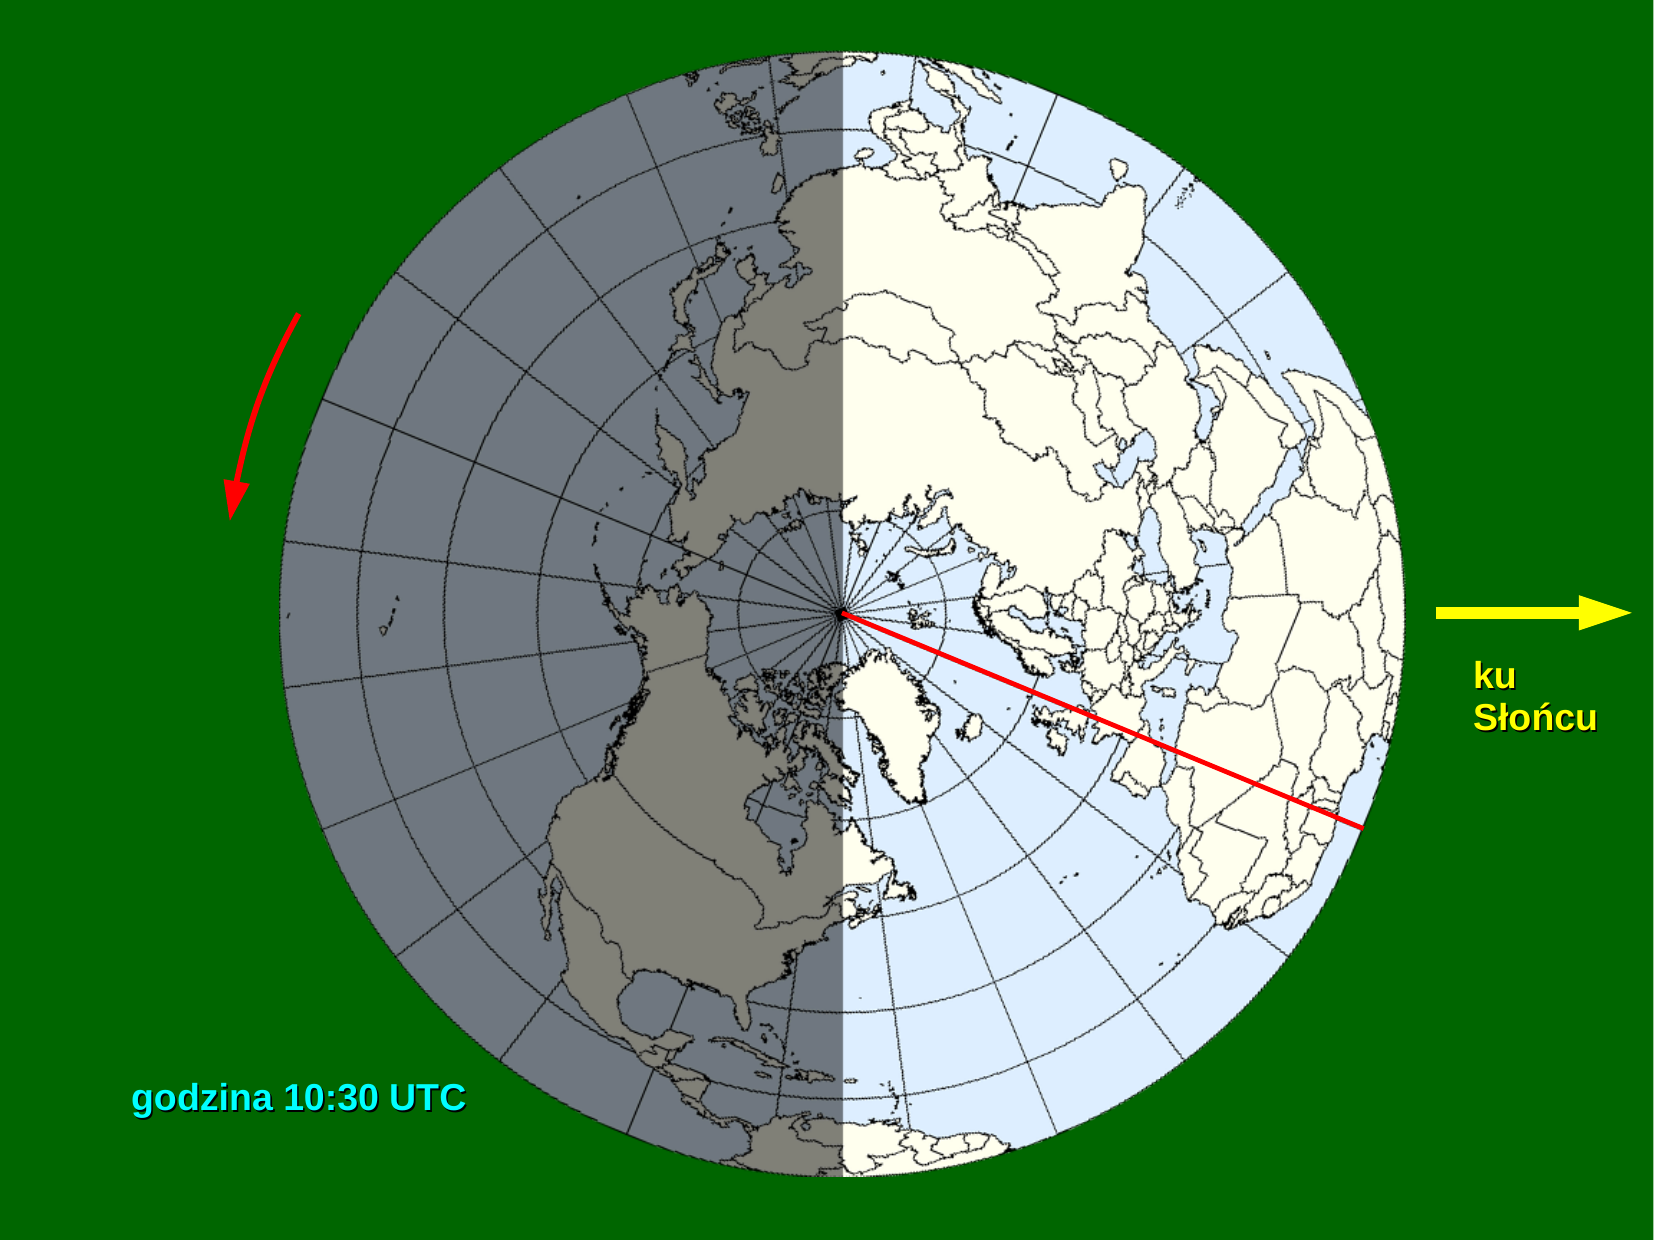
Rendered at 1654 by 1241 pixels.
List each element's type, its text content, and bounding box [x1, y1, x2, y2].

text_box ku Słońcu [1458, 647, 1614, 747]
text_box godzina 10:30 UTC [116, 1069, 482, 1127]
picture [279, 50, 1406, 1177]
